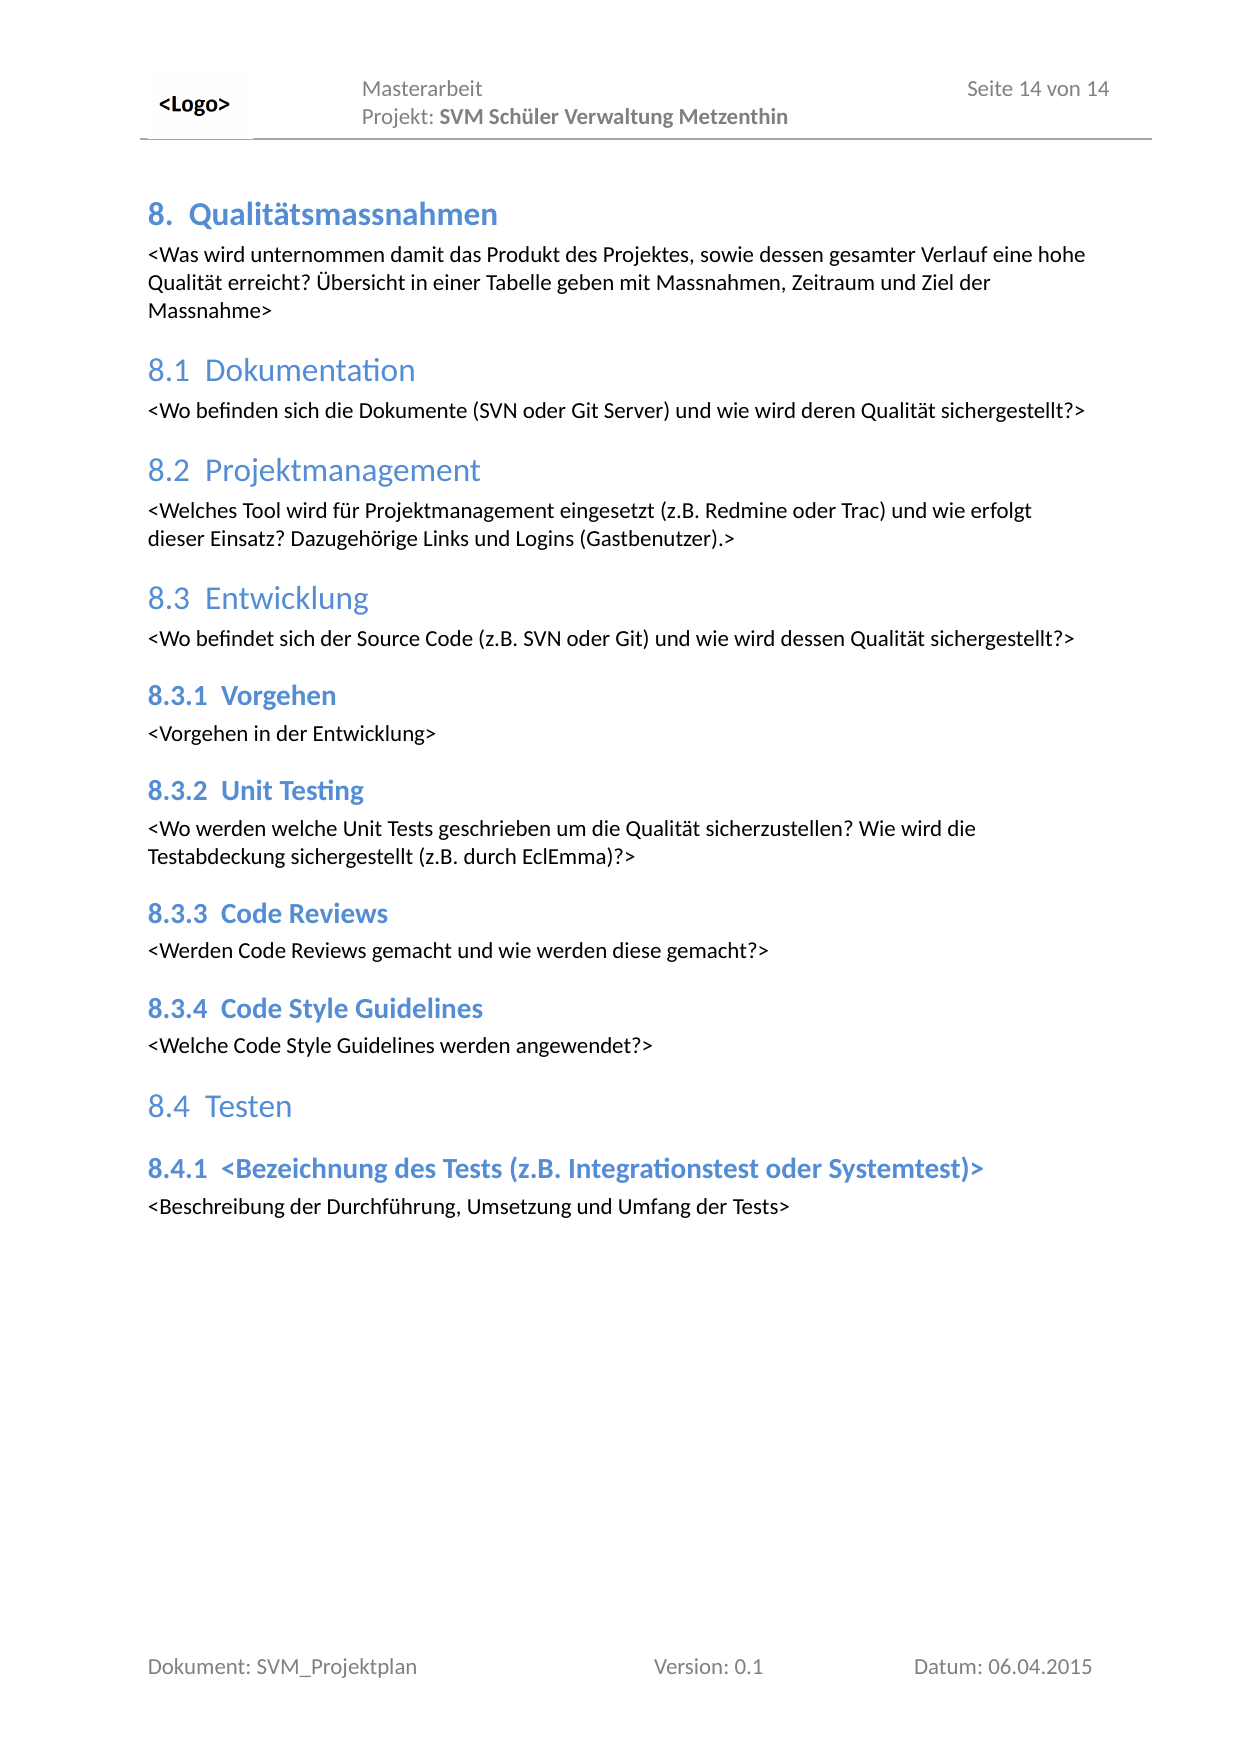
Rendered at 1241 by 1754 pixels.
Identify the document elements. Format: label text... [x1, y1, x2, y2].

subtitle Vorgehen [148, 677, 1093, 713]
subtitle Testen [148, 1084, 1093, 1125]
text <Beschreibung der Durchführung, Umsetzung und Umfang der Tests> [148, 1192, 1093, 1220]
text <Werden Code Reviews gemacht und wie werden diese gemacht?> [148, 937, 1093, 965]
subtitle Unit Testing [148, 772, 1093, 807]
text <Wo befinden sich die Dokumente (SVN oder Git Server) und wie wird deren Qualität sichergestellt?> [148, 396, 1093, 424]
text <Wo werden welche Unit Tests geschrieben um die Qualität sicherzustellen? Wie wird die Testabdeckung sichergestellt (z.B. durch EclEmma)?> [148, 814, 1093, 870]
text <Wo befindet sich der Source Code (z.B. SVN oder Git) und wie wird dessen Qualität sichergestellt?> [148, 624, 1093, 652]
subtitle Dokumentation [148, 349, 1093, 390]
text <Welches Tool wird für Projektmanagement eingesetzt (z.B. Redmine oder Trac) und wie erfolgt dieser Einsatz? Dazugehörige Links und Logins (Gastbenutzer).> [148, 496, 1093, 552]
subtitle <Bezeichnung des Tests (z.B. Integrationstest oder Systemtest)> [148, 1150, 1093, 1186]
subtitle Code Reviews [148, 895, 1093, 930]
subtitle Qualitätsmassnahmen [148, 193, 1093, 234]
subtitle Projektmanagement [148, 449, 1093, 490]
picture [147, 73, 254, 139]
subtitle Entwicklung [148, 577, 1093, 618]
text <Was wird unternommen damit das Produkt des Projektes, sowie dessen gesamter Verlauf eine hohe Qualität erreicht? Übersicht in einer Tabelle geben mit Massnahmen, Zeitraum und Ziel der Massnahme> [148, 240, 1093, 324]
text <Vorgehen in der Entwicklung> [148, 719, 1093, 747]
text <Welche Code Style Guidelines werden angewendet?> [148, 1032, 1093, 1059]
subtitle Code Style Guidelines [148, 990, 1093, 1025]
